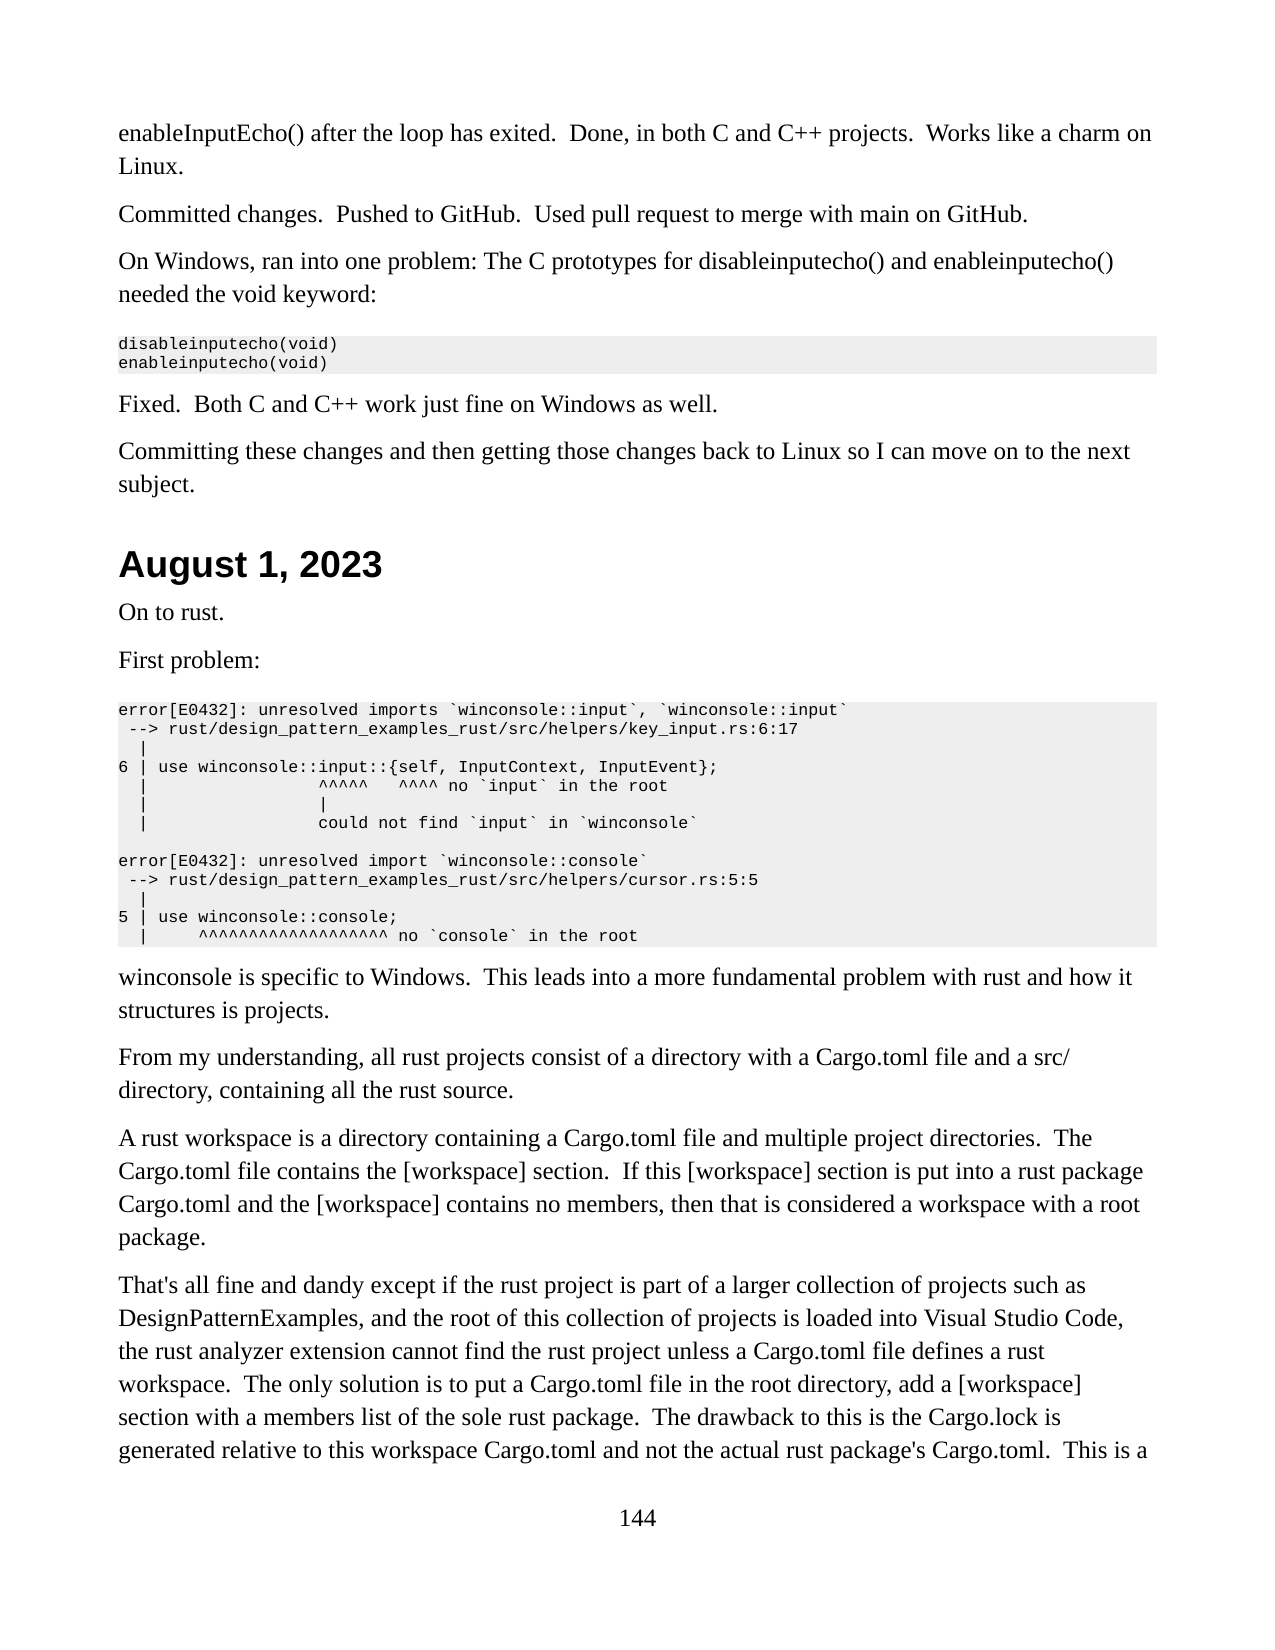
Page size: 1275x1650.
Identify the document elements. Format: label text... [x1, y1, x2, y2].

text error[E0432]: unresolved imports `winconsole::input`, `winconsole::input` [118, 702, 1157, 721]
text Committed changes. Pushed to GitHub. Used pull request to merge with main on GitHub. [118, 199, 1157, 227]
text Committing these changes and then getting those changes back to Linux so I can move on to the next subject. [118, 436, 1157, 498]
text disableinputecho(void) [118, 336, 1157, 355]
text | | [118, 796, 1157, 815]
text 5 | use winconsole::console; [118, 909, 1157, 928]
text That's all fine and dandy except if the rust project is part of a larger collection of projects such as DesignPatternExamples, and the root of this collection of projects is loaded into Visual Studio Code, the rust analyzer extension cannot find the rust project unless a Cargo.toml file defines a rust workspace. The only solution is to put a Cargo.toml file in the root directory, add a [workspace] section with a members list of the sole rust package. The drawback to this is the Cargo.lock is generated relative to this workspace Cargo.toml and not the actual rust package's Cargo.toml. This is a [118, 1270, 1157, 1463]
text A rust workspace is a directory containing a Cargo.toml file and multiple project directories. The Cargo.toml file contains the [workspace] section. If this [workspace] section is put into a rust package Cargo.toml and the [workspace] contains no members, then that is considered a workspace with a root package. [118, 1123, 1157, 1251]
text --> rust/design_pattern_examples_rust/src/helpers/cursor.rs:5:5 [118, 871, 1157, 890]
text From my understanding, all rust projects consist of a directory with a Cargo.toml file and a src/ directory, containing all the rust source. [118, 1042, 1157, 1104]
text | [118, 739, 1157, 758]
text | could not find `input` in `winconsole` [118, 815, 1157, 834]
text enableInputEcho() after the loop has exited. Done, in both C and C++ projects. Works like a charm on Linux. [118, 118, 1157, 180]
text Fixed. Both C and C++ work just fine on Windows as well. [118, 389, 1157, 417]
text | ^^^^^^^^^^^^^^^^^^^ no `console` in the root [118, 928, 1157, 947]
text On to rust. [118, 597, 1157, 626]
text 6 | use winconsole::input::{self, InputContext, InputEvent}; [118, 758, 1157, 777]
text First problem: [118, 645, 1157, 674]
text enableinputecho(void) [118, 355, 1157, 374]
subtitle August 1, 2023 [118, 542, 1157, 585]
text winconsole is specific to Windows. This leads into a more fundamental problem with rust and how it structures is projects. [118, 962, 1157, 1023]
text --> rust/design_pattern_examples_rust/src/helpers/key_input.rs:6:17 [118, 721, 1157, 739]
text On Windows, ran into one problem: The C prototypes for disableinputecho() and enableinputecho() needed the void keyword: [118, 246, 1157, 308]
text | ^^^^^ ^^^^ no `input` in the root [118, 777, 1157, 796]
text | [118, 890, 1157, 909]
text error[E0432]: unresolved import `winconsole::console` [118, 852, 1157, 871]
